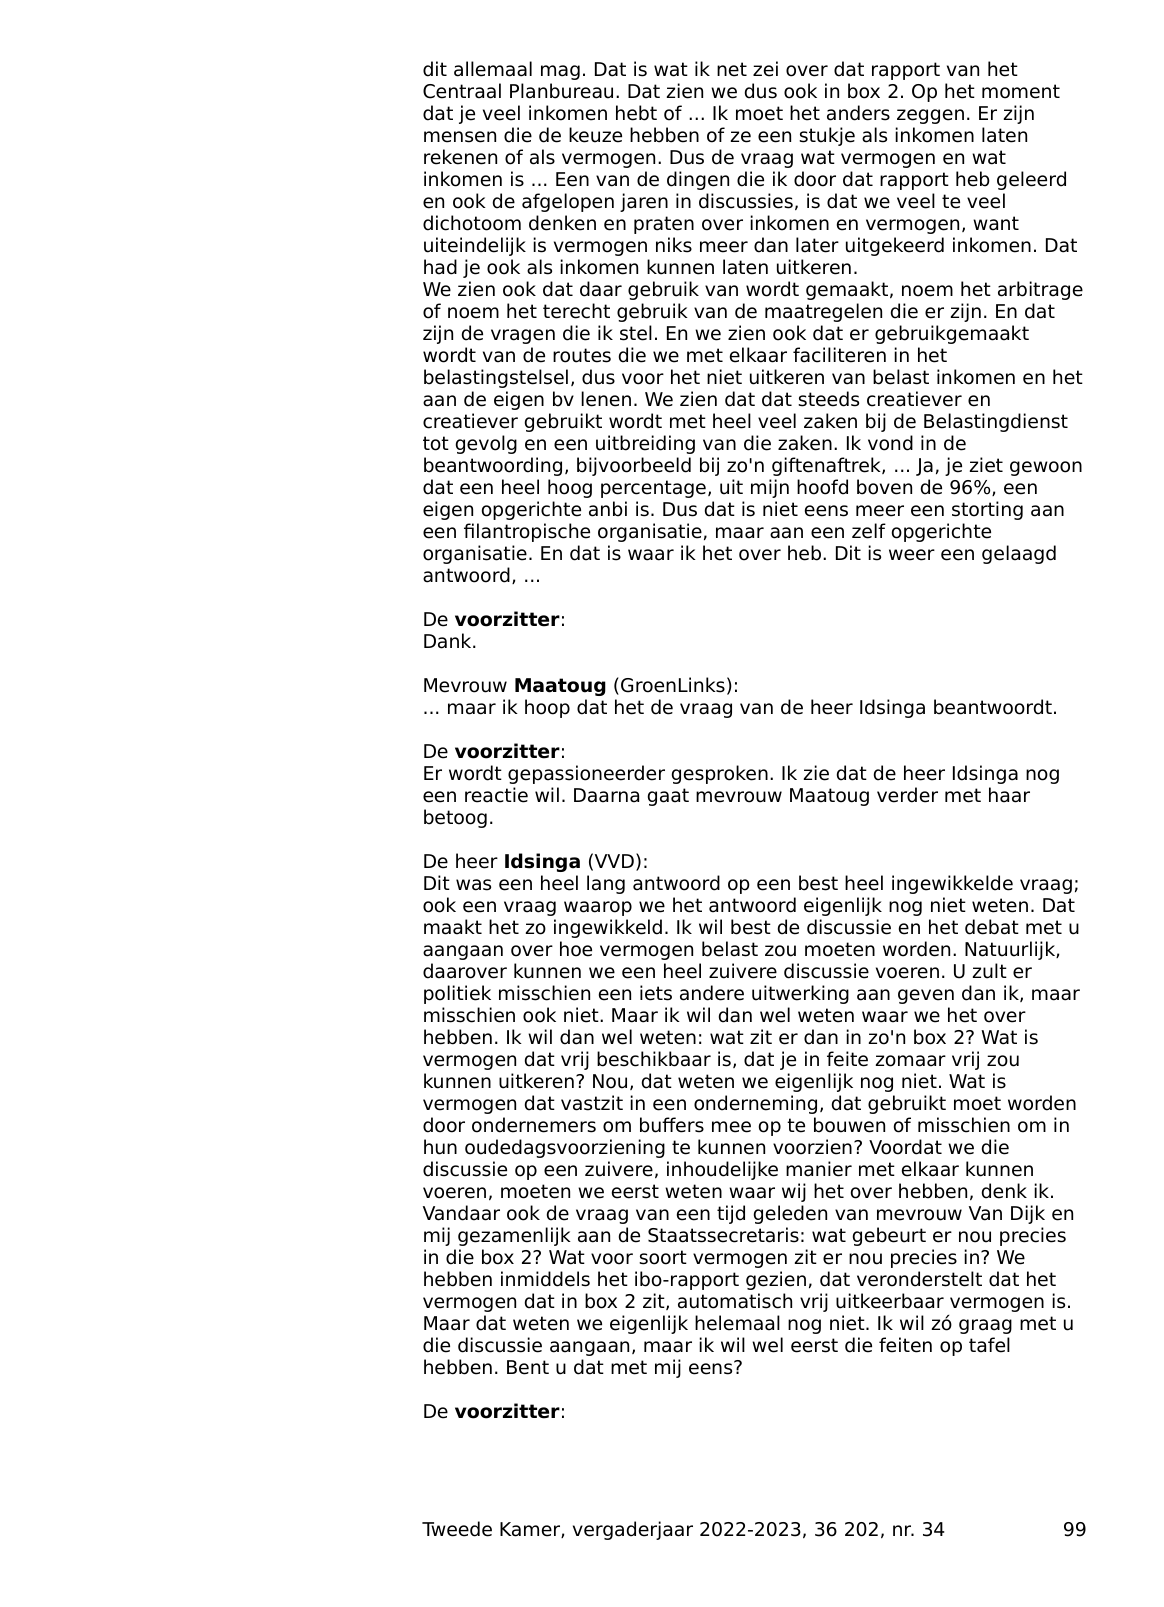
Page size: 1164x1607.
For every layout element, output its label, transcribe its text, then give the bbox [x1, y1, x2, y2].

text Dank. [422, 631, 1087, 653]
text De voorzitter: [422, 741, 1087, 763]
text Dit was een heel lang antwoord op een best heel ingewikkelde vraag; ook een vraag waarop we het antwoord eigenlijk nog niet weten. Dat maakt het zo ingewikkeld. Ik wil best de discussie en het debat met u aangaan over hoe vermogen belast zou moeten worden. Natuurlijk, daarover kunnen we een heel zuivere discussie voeren. U zult er politiek misschien een iets andere uitwerking aan geven dan ik, maar misschien ook niet. Maar ik wil dan wel weten waar we het over hebben. Ik wil dan wel weten: wat zit er dan in zo'n box 2? Wat is vermogen dat vrij beschikbaar is, dat je in feite zomaar vrij zou kunnen uitkeren? Nou, dat weten we eigenlijk nog niet. Wat is vermogen dat vastzit in een onderneming, dat gebruikt moet worden door ondernemers om buffers mee op te bouwen of misschien om in hun oudedagsvoorziening te kunnen voorzien? Voordat we die discussie op een zuivere, inhoudelijke manier met elkaar kunnen voeren, moeten we eerst weten waar wij het over hebben, denk ik. Vandaar ook de vraag van een tijd geleden van mevrouw Van Dijk en mij gezamenlijk aan de Staatssecretaris: wat gebeurt er nou precies in die box 2? Wat voor soort vermogen zit er nou precies in? We hebben inmiddels het ibo-rapport gezien, dat veronderstelt dat het vermogen dat in box 2 zit, automatisch vrij uitkeerbaar vermogen is. Maar dat weten we eigenlijk helemaal nog niet. Ik wil zó graag met u die discussie aangaan, maar ik wil wel eerst die feiten op tafel hebben. Bent u dat met mij eens? [422, 873, 1087, 1379]
text De heer Idsinga (VVD): [422, 851, 1087, 873]
text ... maar ik hoop dat het de vraag van de heer Idsinga beantwoordt. [422, 697, 1087, 719]
text De voorzitter: [422, 1401, 1087, 1423]
text We zien ook dat daar gebruik van wordt gemaakt, noem het arbitrage of noem het terecht gebruik van de maatregelen die er zijn. En dat zijn de vragen die ik stel. En we zien ook dat er gebruikgemaakt wordt van de routes die we met elkaar faciliteren in het belastingstelsel, dus voor het niet uitkeren van belast inkomen en het aan de eigen bv lenen. We zien dat dat steeds creatiever en creatiever gebruikt wordt met heel veel zaken bij de Belastingdienst tot gevolg en een uitbreiding van die zaken. Ik vond in de beantwoording, bijvoorbeeld bij zo'n giftenaftrek, ... Ja, je ziet gewoon dat een heel hoog percentage, uit mijn hoofd boven de 96%, een eigen opgerichte anbi is. Dus dat is niet eens meer een storting aan een filantropische organisatie, maar aan een zelf opgerichte organisatie. En dat is waar ik het over heb. Dit is weer een gelaagd antwoord, ... [422, 279, 1087, 587]
text Er wordt gepassioneerder gesproken. Ik zie dat de heer Idsinga nog een reactie wil. Daarna gaat mevrouw Maatoug verder met haar betoog. [422, 763, 1087, 829]
text Mevrouw Maatoug (GroenLinks): [422, 675, 1087, 697]
text De voorzitter: [422, 609, 1087, 631]
text dit allemaal mag. Dat is wat ik net zei over dat rapport van het Centraal Planbureau. Dat zien we dus ook in box 2. Op het moment dat je veel inkomen hebt of ... Ik moet het anders zeggen. Er zijn mensen die de keuze hebben of ze een stukje als inkomen laten rekenen of als vermogen. Dus de vraag wat vermogen en wat inkomen is ... Een van de dingen die ik door dat rapport heb geleerd en ook de afgelopen jaren in discussies, is dat we veel te veel dichotoom denken en praten over inkomen en vermogen, want uiteindelijk is vermogen niks meer dan later uitgekeerd inkomen. Dat had je ook als inkomen kunnen laten uitkeren. [422, 59, 1087, 279]
